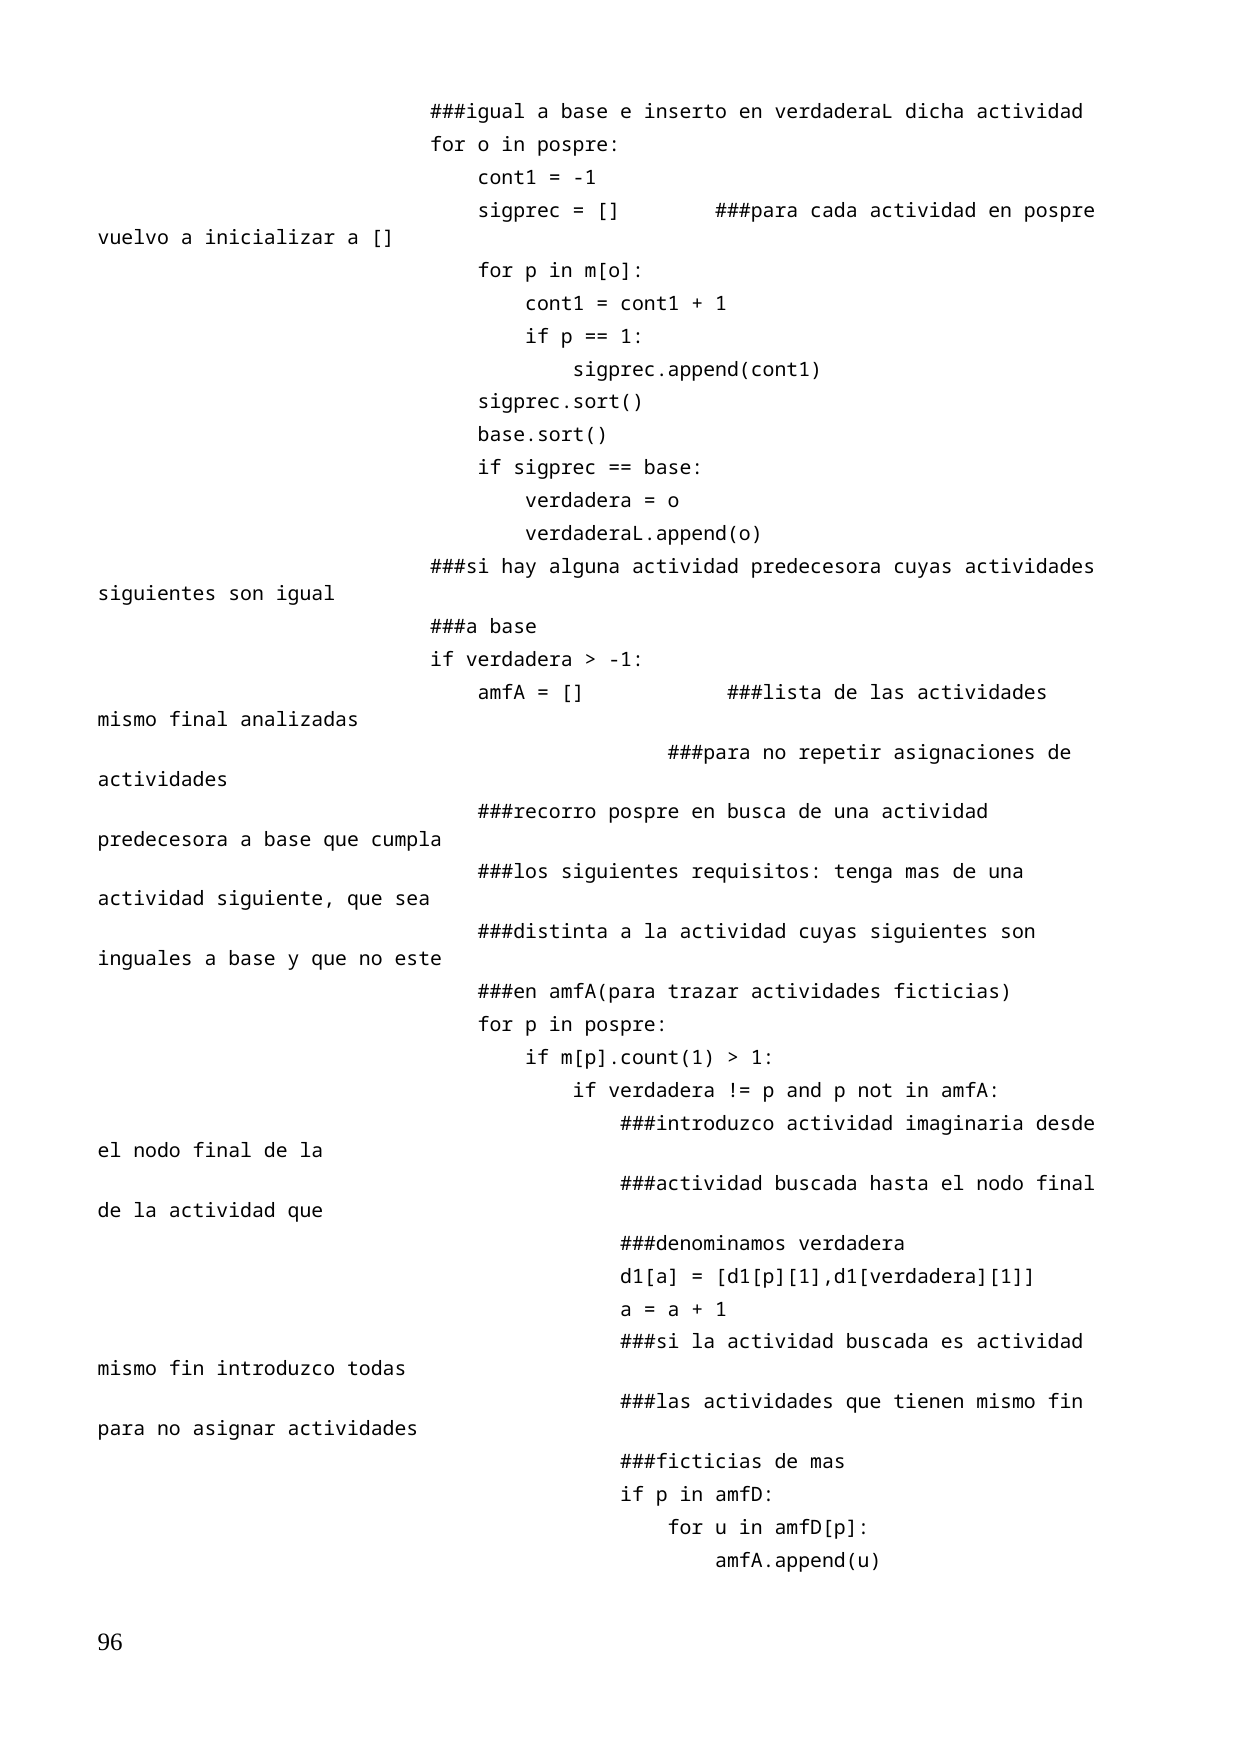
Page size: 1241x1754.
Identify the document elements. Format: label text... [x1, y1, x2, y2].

text ###recorro pospre en busca de una actividad predecesora a base que cumpla [97, 798, 1113, 852]
text ###en amfA(para trazar actividades ficticias) [97, 977, 1113, 1004]
text ###actividad buscada hasta el nodo final de la actividad que [97, 1169, 1113, 1223]
text amfA = [] ###lista de las actividades mismo final analizadas [97, 678, 1113, 732]
text if m[p].count(1) > 1: [97, 1043, 1113, 1070]
text a = a + 1 [97, 1295, 1113, 1322]
text cont1 = cont1 + 1 [97, 289, 1113, 316]
text for u in amfD[p]: [97, 1513, 1113, 1540]
text for p in m[o]: [97, 256, 1113, 283]
text if p == 1: [97, 322, 1113, 349]
text base.sort() [97, 421, 1113, 448]
text ###igual a base e inserto en verdaderaL dicha actividad [97, 97, 1113, 124]
text ###introduzco actividad imaginaria desde el nodo final de la [97, 1109, 1113, 1163]
text ###denominamos verdadera [97, 1229, 1113, 1256]
text ###las actividades que tienen mismo fin para no asignar actividades [97, 1388, 1113, 1442]
text ###si la actividad buscada es actividad mismo fin introduzco todas [97, 1328, 1113, 1382]
text if verdadera != p and p not in amfA: [97, 1076, 1113, 1103]
text verdadera = o [97, 486, 1113, 513]
text ###los siguientes requisitos: tenga mas de una actividad siguiente, que sea [97, 858, 1113, 912]
text ###para no repetir asignaciones de actividades [97, 738, 1113, 792]
text sigprec.append(cont1) [97, 355, 1113, 382]
text ###distinta a la actividad cuyas siguientes son inguales a base y que no este [97, 918, 1113, 972]
text sigprec.sort() [97, 388, 1113, 415]
text for p in pospre: [97, 1010, 1113, 1037]
text verdaderaL.append(o) [97, 519, 1113, 546]
text cont1 = -1 [97, 163, 1113, 190]
text for o in pospre: [97, 130, 1113, 157]
text amfA.append(u) [97, 1546, 1113, 1573]
text d1[a] = [d1[p][1],d1[verdadera][1]] [97, 1262, 1113, 1289]
text if sigprec == base: [97, 453, 1113, 481]
text ###a base [97, 612, 1113, 639]
text if verdadera > -1: [97, 645, 1113, 672]
text if p in amfD: [97, 1480, 1113, 1507]
text ###si hay alguna actividad predecesora cuyas actividades siguientes son igual [97, 552, 1113, 606]
text ###ficticias de mas [97, 1447, 1113, 1474]
text sigprec = [] ###para cada actividad en pospre vuelvo a inicializar a [] [97, 196, 1113, 250]
